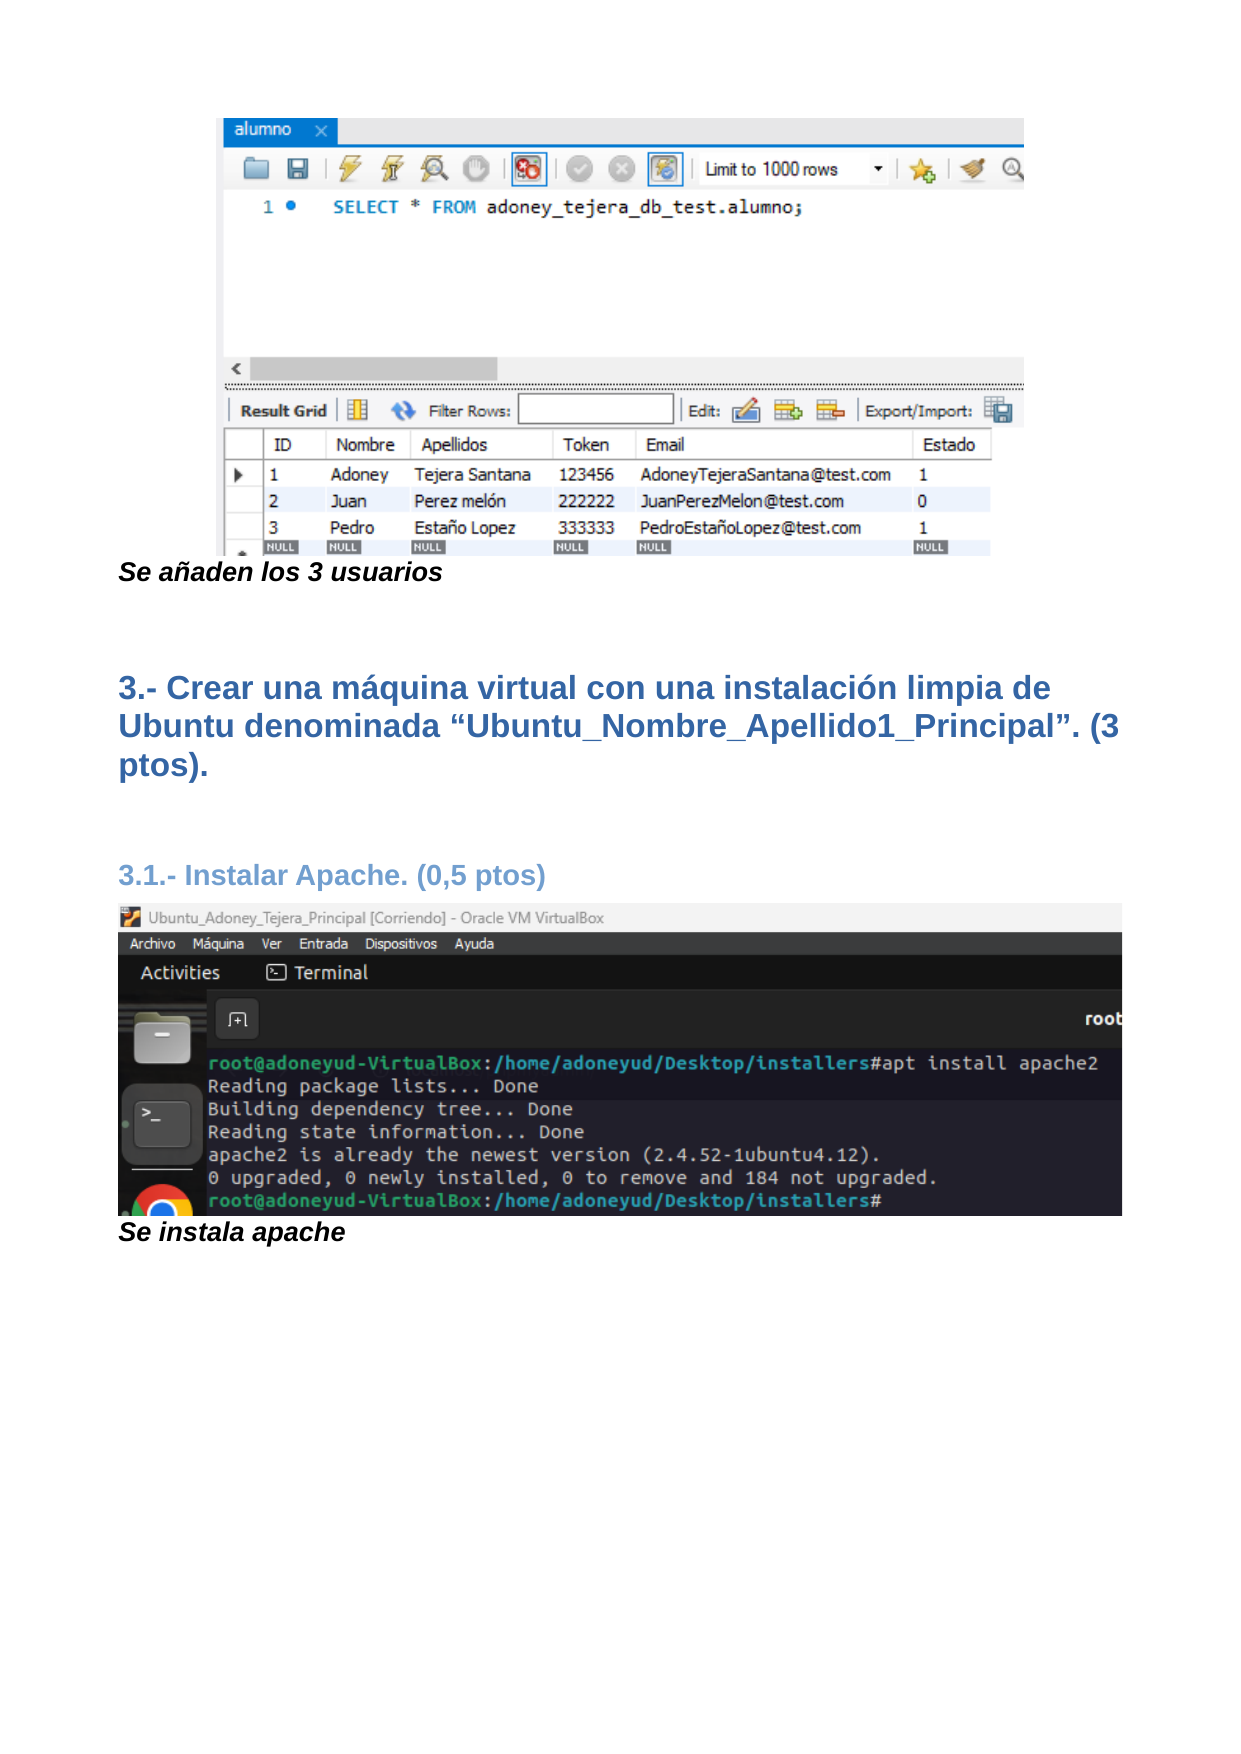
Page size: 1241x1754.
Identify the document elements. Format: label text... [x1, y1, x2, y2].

subtitle 3.1.- Instalar Apache. (0,5 ptos) [118, 858, 1122, 891]
subtitle Se instala apache [118, 1216, 1122, 1247]
picture [216, 118, 1024, 556]
picture [118, 903, 1123, 1216]
subtitle 3.- Crear una máquina virtual con una instalación limpia de Ubuntu denominada “Ubuntu_Nombre_Apellido1_Principal”. (3 ptos). [118, 668, 1122, 783]
subtitle Se añaden los 3 usuarios [118, 556, 1122, 587]
